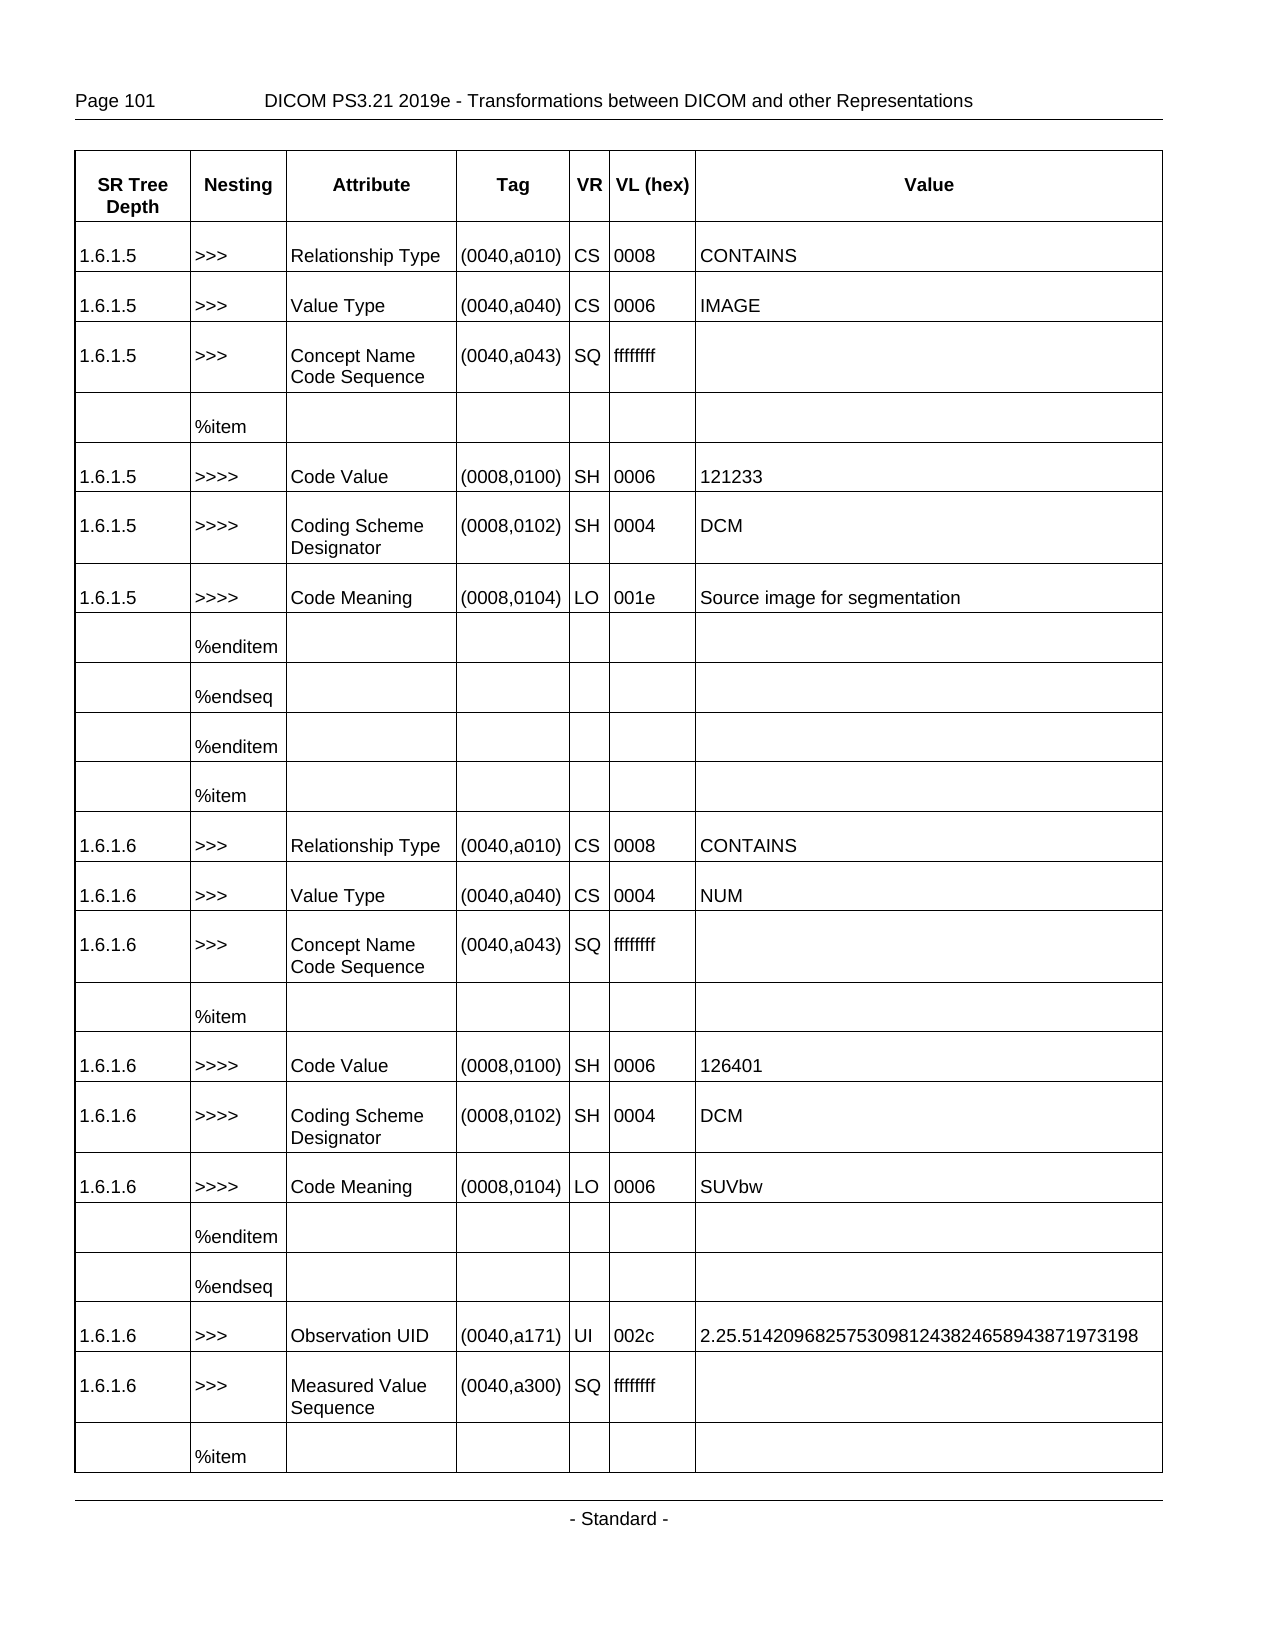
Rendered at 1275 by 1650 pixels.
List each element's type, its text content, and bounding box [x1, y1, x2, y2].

table_cell [76, 663, 190, 712]
table_cell [287, 613, 456, 662]
table_cell >>>> [191, 1032, 286, 1081]
table_cell >>> [191, 222, 286, 271]
table_cell 2.25.51420968257530981243824658943871973198 [696, 1302, 1162, 1351]
table_cell 1.6.1.5 [76, 322, 190, 392]
table_cell [696, 983, 1162, 1031]
table_cell [610, 1253, 695, 1301]
table_cell DCM [696, 492, 1162, 562]
table_cell LO [570, 564, 609, 612]
table_cell >>> [191, 1352, 286, 1422]
table_cell [696, 911, 1162, 982]
table_cell Code Meaning [287, 1153, 456, 1202]
table_cell (0008,0104) [457, 1153, 569, 1202]
table_cell 002c [610, 1302, 695, 1351]
table_cell CONTAINS [696, 812, 1162, 861]
table_cell >>> [191, 911, 286, 982]
table_cell %enditem [191, 1203, 286, 1252]
table_cell >>> [191, 812, 286, 861]
table_cell [457, 1423, 569, 1472]
table_cell [287, 393, 456, 442]
table_cell [457, 762, 569, 811]
table_cell [696, 1253, 1162, 1301]
table_cell [570, 1203, 609, 1252]
table_cell [610, 1423, 695, 1472]
table_cell SH [570, 1082, 609, 1152]
table_cell (0040,a043) [457, 322, 569, 392]
table_cell 126401 [696, 1032, 1162, 1081]
table_cell ffffffff [610, 911, 695, 982]
table_cell CS [570, 272, 609, 321]
table_cell (0040,a040) [457, 272, 569, 321]
table_cell [76, 393, 190, 442]
table_cell >>>> [191, 492, 286, 562]
table_cell IMAGE [696, 272, 1162, 321]
table_cell [696, 1352, 1162, 1422]
table_cell 1.6.1.5 [76, 564, 190, 612]
table_cell %item [191, 393, 286, 442]
table_cell [457, 1203, 569, 1252]
table_cell [457, 713, 569, 761]
table_cell CS [570, 862, 609, 910]
table_cell 1.6.1.5 [76, 222, 190, 271]
table_cell Value Type [287, 272, 456, 321]
table_cell 1.6.1.6 [76, 812, 190, 861]
table_cell [610, 713, 695, 761]
table_cell (0008,0102) [457, 1082, 569, 1152]
table_cell DCM [696, 1082, 1162, 1152]
table_cell Concept Name Code Sequence [287, 322, 456, 392]
table_cell (0008,0100) [457, 443, 569, 491]
table_header Value [696, 151, 1162, 221]
table_cell >>> [191, 272, 286, 321]
table_cell %enditem [191, 613, 286, 662]
table_cell [76, 983, 190, 1031]
table_cell [696, 1203, 1162, 1252]
table_cell ffffffff [610, 322, 695, 392]
table_cell [610, 613, 695, 662]
table_cell [76, 1423, 190, 1472]
table_cell [696, 663, 1162, 712]
table_cell [610, 983, 695, 1031]
table_cell [610, 663, 695, 712]
table_cell [570, 983, 609, 1031]
table_cell [696, 393, 1162, 442]
table_cell (0008,0102) [457, 492, 569, 562]
table_cell [287, 762, 456, 811]
table_cell SQ [570, 1352, 609, 1422]
table_cell 1.6.1.6 [76, 1032, 190, 1081]
table_header VR [570, 151, 609, 221]
table_cell [76, 762, 190, 811]
table_cell %endseq [191, 663, 286, 712]
table_cell 1.6.1.6 [76, 1082, 190, 1152]
table_cell Coding Scheme Designator [287, 1082, 456, 1152]
table_cell 0004 [610, 492, 695, 562]
table_cell [287, 713, 456, 761]
table_cell [457, 1253, 569, 1301]
table_cell %item [191, 762, 286, 811]
table_cell [287, 1253, 456, 1301]
table_cell [457, 393, 569, 442]
table_cell SH [570, 492, 609, 562]
table_cell Coding Scheme Designator [287, 492, 456, 562]
table_cell (0040,a040) [457, 862, 569, 910]
table_cell [570, 663, 609, 712]
table_cell [570, 762, 609, 811]
table_cell [570, 1253, 609, 1301]
table_cell SH [570, 1032, 609, 1081]
table_cell %endseq [191, 1253, 286, 1301]
table_cell Measured Value Sequence [287, 1352, 456, 1422]
table_header Tag [457, 151, 569, 221]
table_header Nesting [191, 151, 286, 221]
table_cell [287, 1423, 456, 1472]
table_cell %enditem [191, 713, 286, 761]
table_cell [570, 393, 609, 442]
table_cell Relationship Type [287, 812, 456, 861]
table_cell %item [191, 983, 286, 1031]
table_cell 0004 [610, 862, 695, 910]
table_cell 0004 [610, 1082, 695, 1152]
table_cell >>>> [191, 564, 286, 612]
table_cell >>>> [191, 1082, 286, 1152]
table_cell [287, 663, 456, 712]
table_cell CS [570, 812, 609, 861]
table_cell SUVbw [696, 1153, 1162, 1202]
table_cell 0006 [610, 443, 695, 491]
table_cell (0040,a043) [457, 911, 569, 982]
table_cell [570, 1423, 609, 1472]
table_cell Code Value [287, 443, 456, 491]
table_cell [76, 1253, 190, 1301]
table_cell UI [570, 1302, 609, 1351]
table_cell (0040,a171) [457, 1302, 569, 1351]
table_cell Source image for segmentation [696, 564, 1162, 612]
table_header SR Tree Depth [76, 151, 190, 221]
table_cell [457, 983, 569, 1031]
table_cell 1.6.1.5 [76, 272, 190, 321]
table_cell Concept Name Code Sequence [287, 911, 456, 982]
table_cell [457, 613, 569, 662]
table_cell [696, 1423, 1162, 1472]
table_cell [610, 1203, 695, 1252]
table_cell [457, 663, 569, 712]
table_cell 121233 [696, 443, 1162, 491]
table_cell SQ [570, 911, 609, 982]
table_cell NUM [696, 862, 1162, 910]
table_cell 001e [610, 564, 695, 612]
table_cell 1.6.1.6 [76, 1302, 190, 1351]
table_cell Value Type [287, 862, 456, 910]
table_cell >>> [191, 1302, 286, 1351]
table_cell CONTAINS [696, 222, 1162, 271]
table_cell [610, 393, 695, 442]
table_header Attribute [287, 151, 456, 221]
table_cell [696, 613, 1162, 662]
table_cell (0040,a010) [457, 222, 569, 271]
table_cell [696, 322, 1162, 392]
table_cell [570, 713, 609, 761]
table_cell Relationship Type [287, 222, 456, 271]
table_cell 0006 [610, 1153, 695, 1202]
table_cell %item [191, 1423, 286, 1472]
table_cell >>> [191, 322, 286, 392]
table_cell Code Meaning [287, 564, 456, 612]
table_cell [696, 762, 1162, 811]
table_cell 1.6.1.6 [76, 1352, 190, 1422]
table_cell 1.6.1.5 [76, 492, 190, 562]
table_cell SQ [570, 322, 609, 392]
table_cell (0008,0100) [457, 1032, 569, 1081]
table_cell >>>> [191, 443, 286, 491]
table_cell LO [570, 1153, 609, 1202]
table_cell 0006 [610, 272, 695, 321]
table_cell [610, 762, 695, 811]
table_cell (0008,0104) [457, 564, 569, 612]
table_cell >>> [191, 862, 286, 910]
table_cell CS [570, 222, 609, 271]
table_cell ffffffff [610, 1352, 695, 1422]
table_header VL (hex) [610, 151, 695, 221]
table_cell 1.6.1.6 [76, 911, 190, 982]
table_cell (0040,a010) [457, 812, 569, 861]
table_cell SH [570, 443, 609, 491]
table_cell 1.6.1.5 [76, 443, 190, 491]
table_cell [696, 713, 1162, 761]
table_cell [287, 983, 456, 1031]
table_cell (0040,a300) [457, 1352, 569, 1422]
table_cell Observation UID [287, 1302, 456, 1351]
table_cell [76, 613, 190, 662]
table_cell 0008 [610, 222, 695, 271]
table_cell [76, 1203, 190, 1252]
table_cell 1.6.1.6 [76, 862, 190, 910]
table_cell Code Value [287, 1032, 456, 1081]
table_cell 0008 [610, 812, 695, 861]
table_cell >>>> [191, 1153, 286, 1202]
table_cell 0006 [610, 1032, 695, 1081]
table_cell [570, 613, 609, 662]
table_cell [287, 1203, 456, 1252]
table_cell 1.6.1.6 [76, 1153, 190, 1202]
table_cell [76, 713, 190, 761]
